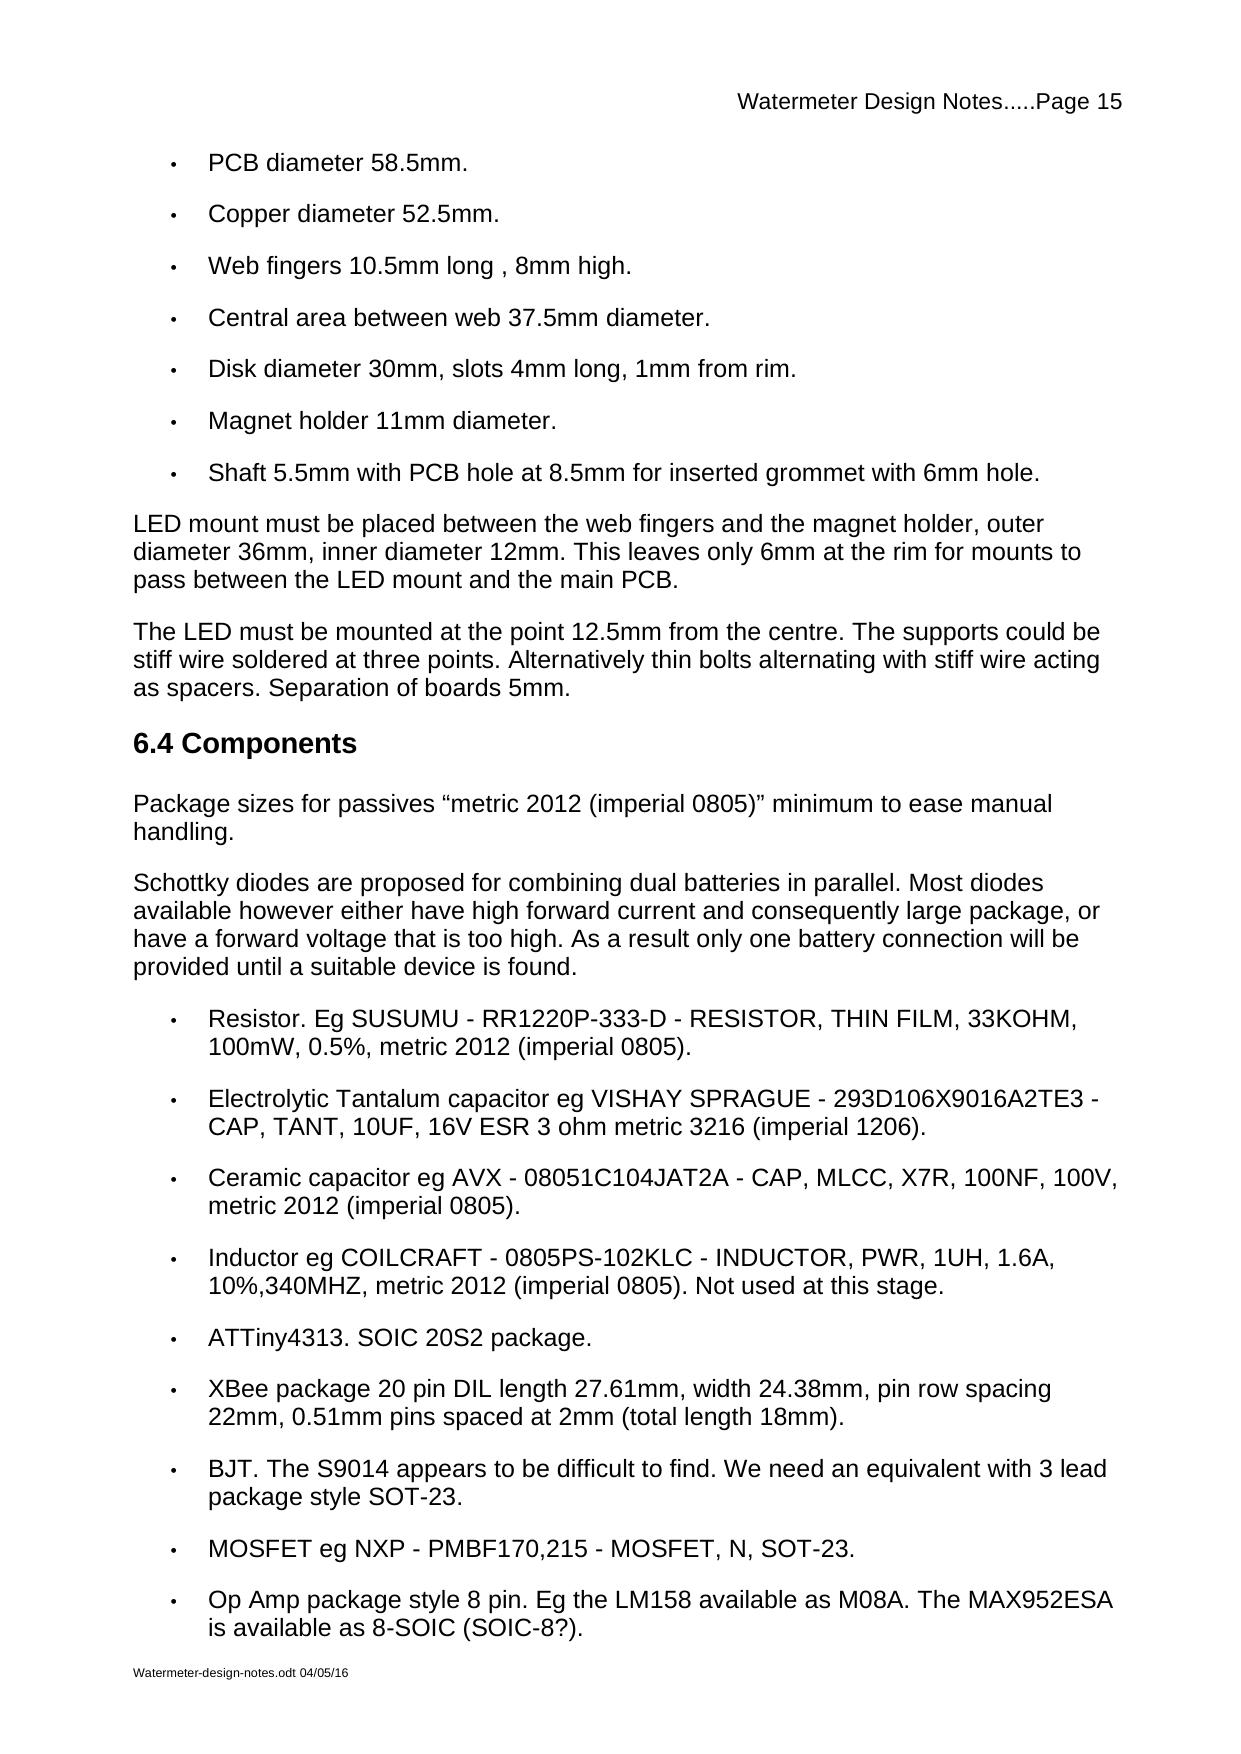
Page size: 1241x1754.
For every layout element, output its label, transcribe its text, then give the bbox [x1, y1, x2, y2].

text The LED must be mounted at the point 12.5mm from the centre. The supports could be stiff wire soldered at three points. Alternatively thin bolts alternating with stiff wire acting as spacers. Separation of boards 5mm. [133, 618, 1123, 702]
list Shaft 5.5mm with PCB hole at 8.5mm for inserted grommet with 6mm hole. [170, 459, 1123, 487]
list PCB diameter 58.5mm. [170, 149, 1123, 177]
subtitle Components [133, 727, 1123, 759]
text LED mount must be placed between the web fingers and the magnet holder, outer diameter 36mm, inner diameter 12mm. This leaves only 6mm at the rim for mounts to pass between the LED mount and the main PCB. [133, 510, 1123, 594]
list Op Amp package style 8 pin. Eg the LM158 available as M08A. The MAX952ESA is available as 8-SOIC (SOIC-8?). [170, 1586, 1123, 1642]
list Copper diameter 52.5mm. [170, 200, 1123, 228]
text Schottky diodes are proposed for combining dual batteries in parallel. Most diodes available however either have high forward current and consequently large package, or have a forward voltage that is too high. As a result only one battery connection will be provided until a suitable device is found. [133, 869, 1123, 981]
list Magnet holder 11mm diameter. [170, 407, 1123, 435]
list ATTiny4313. SOIC 20S2 package. [170, 1324, 1123, 1352]
list Electrolytic Tantalum capacitor eg VISHAY SPRAGUE - 293D106X9016A2TE3 - CAP, TANT, 10UF, 16V ESR 3 ohm metric 3216 (imperial 1206). [170, 1084, 1123, 1141]
list Disk diameter 30mm, slots 4mm long, 1mm from rim. [170, 355, 1123, 383]
list MOSFET eg NXP - PMBF170,215 - MOSFET, N, SOT-23. [170, 1535, 1123, 1563]
text Package sizes for passives “metric 2012 (imperial 0805)” minimum to ease manual handling. [133, 789, 1123, 846]
list Central area between web 37.5mm diameter. [170, 304, 1123, 332]
list Web fingers 10.5mm long , 8mm high. [170, 252, 1123, 280]
list Inductor eg COILCRAFT - 0805PS-102KLC - INDUCTOR, PWR, 1UH, 1.6A, 10%,340MHZ, metric 2012 (imperial 0805). Not used at this stage. [170, 1244, 1123, 1300]
list Resistor. Eg SUSUMU - RR1220P-333-D - RESISTOR, THIN FILM, 33KOHM, 100mW, 0.5%, metric 2012 (imperial 0805). [170, 1005, 1123, 1061]
list BJT. The S9014 appears to be difficult to find. We need an equivalent with 3 lead package style SOT-23. [170, 1455, 1123, 1511]
list XBee package 20 pin DIL length 27.61mm, width 24.38mm, pin row spacing 22mm, 0.51mm pins spaced at 2mm (total length 18mm). [170, 1375, 1123, 1431]
list Ceramic capacitor eg AVX - 08051C104JAT2A - CAP, MLCC, X7R, 100NF, 100V, metric 2012 (imperial 0805). [170, 1164, 1123, 1220]
